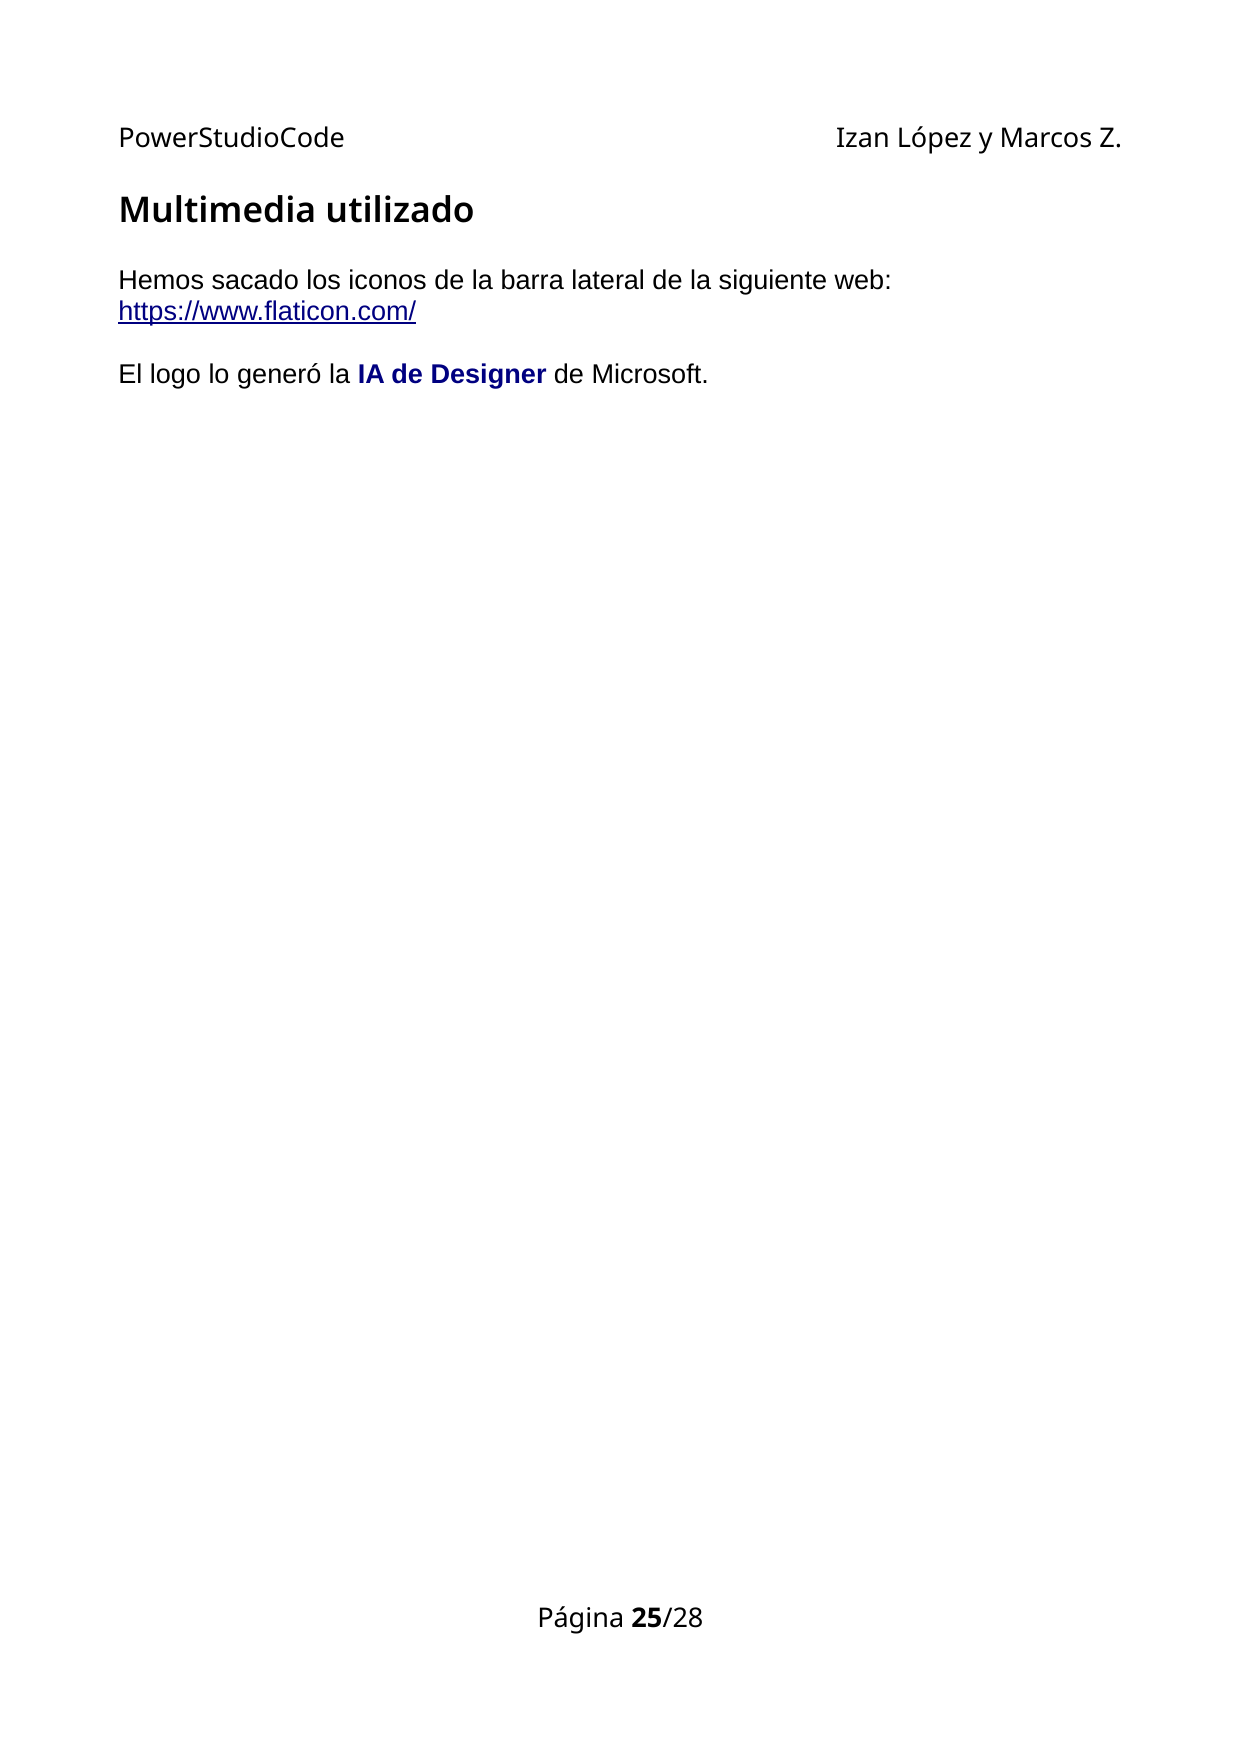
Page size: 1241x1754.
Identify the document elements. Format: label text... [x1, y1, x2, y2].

subtitle Multimedia utilizado [118, 184, 1122, 233]
text https://www.flaticon.com/ [118, 295, 1122, 326]
text Hemos sacado los iconos de la barra lateral de la siguiente web: [118, 264, 1122, 295]
text El logo lo generó la IA de Designer de Microsoft. [118, 358, 1122, 389]
